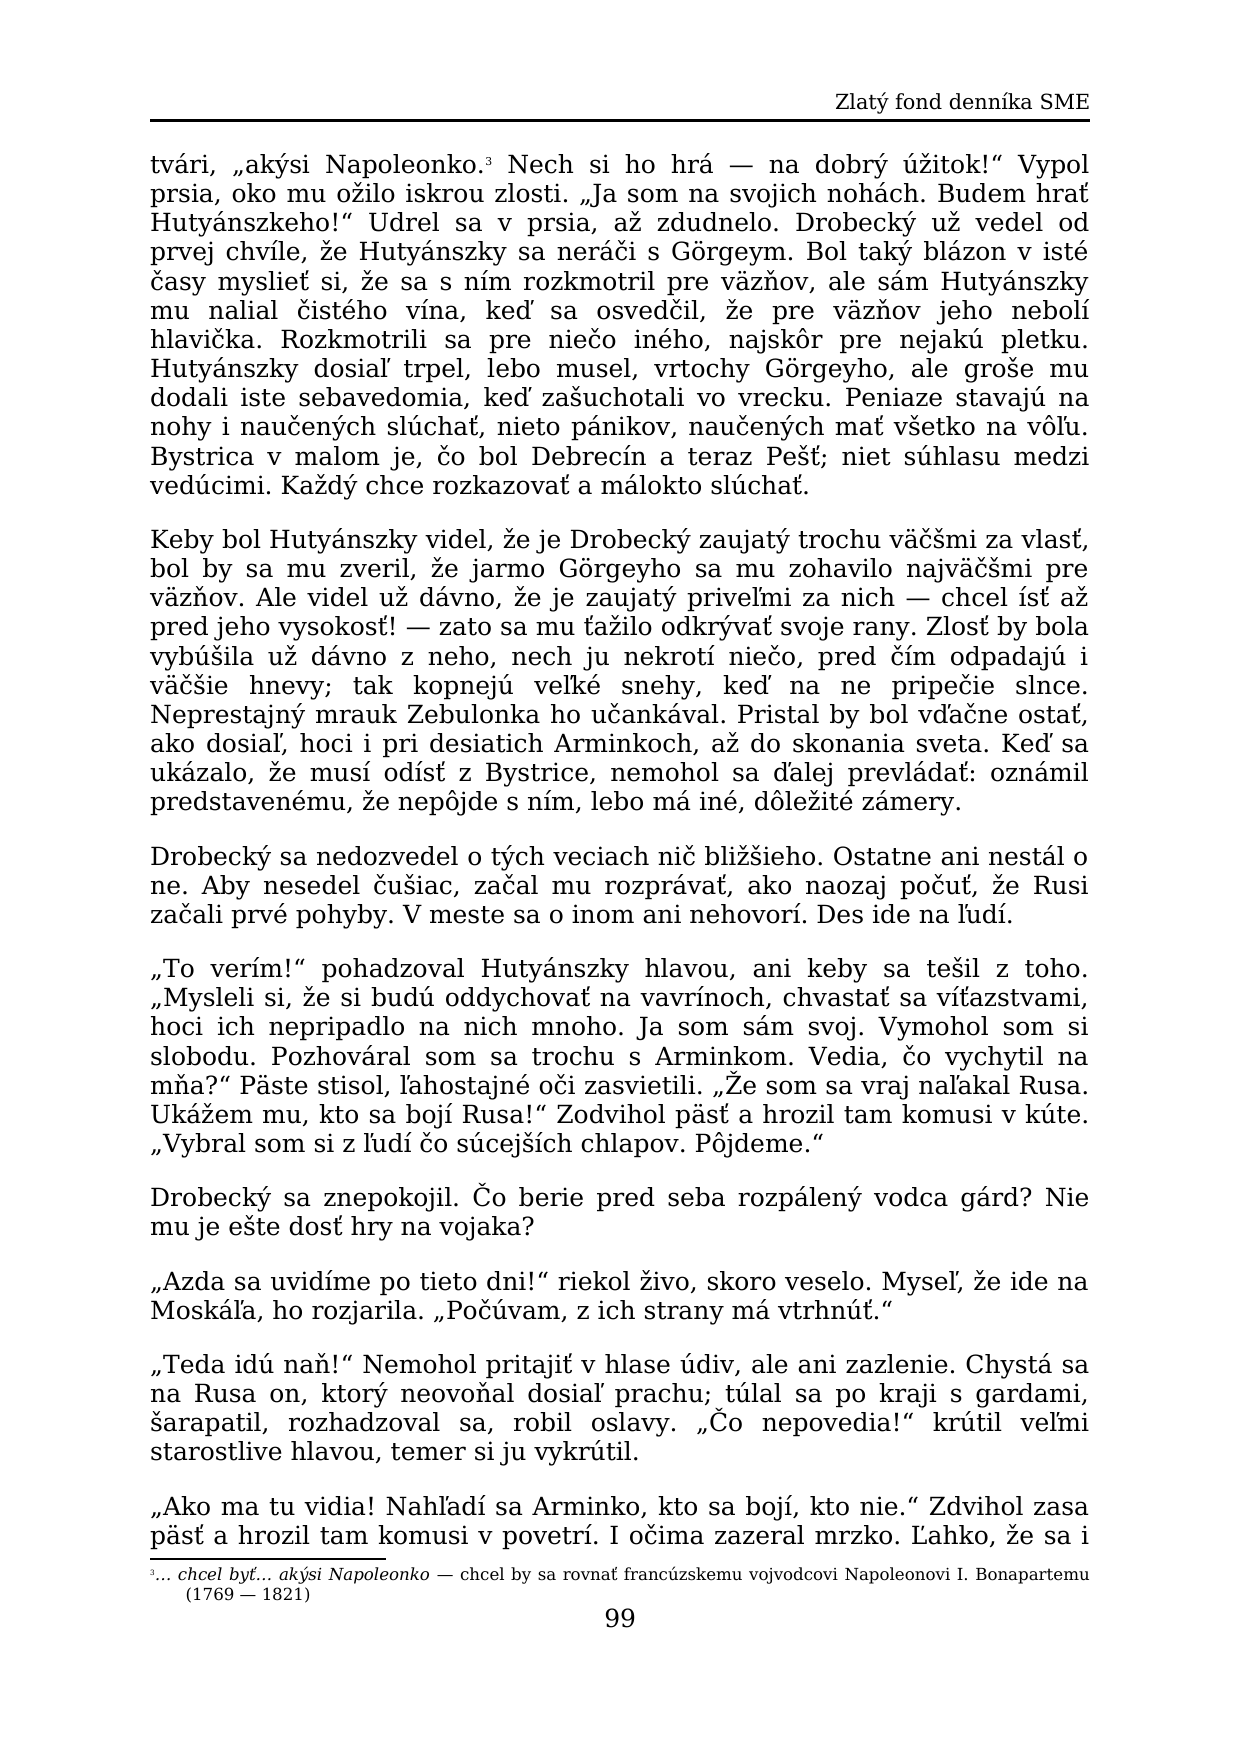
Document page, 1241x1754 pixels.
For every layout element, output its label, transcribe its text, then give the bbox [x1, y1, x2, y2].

text 3… chcel byť… akýsi Napoleonko — chcel by sa rovnať francúzskemu vojvodcovi Napoleonovi I. Bonapartemu (1769 — 1821) [150, 1565, 1090, 1604]
text „Azda sa uvidíme po tieto dni!“ riekol živo, skoro veselo. Myseľ, že ide na Moskáľa, ho rozjarila. „Počúvam, z ich strany má vtrhnúť.“ [150, 1267, 1090, 1325]
text Drobecký sa nedozvedel o tých veciach nič bližšieho. Ostatne ani nestál o ne. Aby nesedel čušiac, začal mu rozprávať, ako naozaj počuť, že Rusi začali prvé pohyby. V meste sa o inom ani nehovorí. Des ide na ľudí. [150, 842, 1090, 929]
text Keby bol Hutyánszky videl, že je Drobecký zaujatý trochu väčšmi za vlasť, bol by sa mu zveril, že jarmo Görgeyho sa mu zohavilo najväčšmi pre väzňov. Ale videl už dávno, že je zaujatý priveľmi za nich — chcel ísť až pred jeho vysokosť! — zato sa mu ťažilo odkrývať svoje rany. Zlosť by bola vybúšila už dávno z neho, nech ju nekrotí niečo, pred čím odpadajú i väčšie hnevy; tak kopnejú veľké snehy, keď na ne pripečie slnce. Neprestajný mrauk Zebulonka ho učankával. Pristal by bol vďačne ostať, ako dosiaľ, hoci i pri desiatich Arminkoch, až do skonania sveta. Keď sa ukázalo, že musí odísť z Bystrice, nemohol sa ďalej prevládať: oznámil predstavenému, že nepôjde s ním, lebo má iné, dôležité zámery. [150, 525, 1090, 817]
text „Teda idú naň!“ Nemohol pritajiť v hlase údiv, ale ani zazlenie. Chystá sa na Rusa on, ktorý neovoňal dosiaľ prachu; túlal sa po kraji s gardami, šarapatil, rozhadzoval sa, robil oslavy. „Čo nepovedia!“ krútil veľmi starostlive hlavou, temer si ju vykrútil. [150, 1350, 1090, 1467]
text „Ako ma tu vidia! Nahľadí sa Arminko, kto sa bojí, kto nie.“ Zdvihol zasa päsť a hrozil tam komusi v povetrí. I očima zazeral mrzko. Ľahko, že sa i [150, 1492, 1090, 1550]
text „To verím!“ pohadzoval Hutyánszky hlavou, ani keby sa tešil z toho. „Mysleli si, že si budú oddychovať na vavrínoch, chvastať sa víťazstvami, hoci ich nepripadlo na nich mnoho. Ja som sám svoj. Vymohol som si slobodu. Pozhováral som sa trochu s Arminkom. Vedia, čo vychytil na mňa?“ Päste stisol, ľahostajné oči zasvietili. „Že som sa vraj naľakal Rusa. Ukážem mu, kto sa bojí Rusa!“ Zodvihol päsť a hrozil tam komusi v kúte. „Vybral som si z ľudí čo súcejších chlapov. Pôjdeme.“ [150, 954, 1090, 1158]
text Drobecký sa znepokojil. Čo berie pred seba rozpálený vodca gárd? Nie mu je ešte dosť hry na vojaka? [150, 1183, 1090, 1242]
text tvári, „akýsi Napoleonko.3 Nech si ho hrá — na dobrý úžitok!“ Vypol prsia, oko mu ožilo iskrou zlosti. „Ja som na svojich nohách. Budem hrať Hutyánszkeho!“ Udrel sa v prsia, až zdudnelo. Drobecký už vedel od prvej chvíle, že Hutyánszky sa neráči s Görgeym. Bol taký blázon v isté časy myslieť si, že sa s ním rozkmotril pre väzňov, ale sám Hutyánszky mu nalial čistého vína, keď sa osvedčil, že pre väzňov jeho nebolí hlavička. Rozkmotrili sa pre niečo iného, najskôr pre nejakú pletku. Hutyánszky dosiaľ trpel, lebo musel, vrtochy Görgeyho, ale groše mu dodali iste sebavedomia, keď zašuchotali vo vrecku. Peniaze stavajú na nohy i naučených slúchať, nieto pánikov, naučených mať všetko na vôľu. Bystrica v malom je, čo bol Debrecín a teraz Pešť; niet súhlasu medzi vedúcimi. Každý chce rozkazovať a málokto slúchať. [150, 150, 1090, 500]
